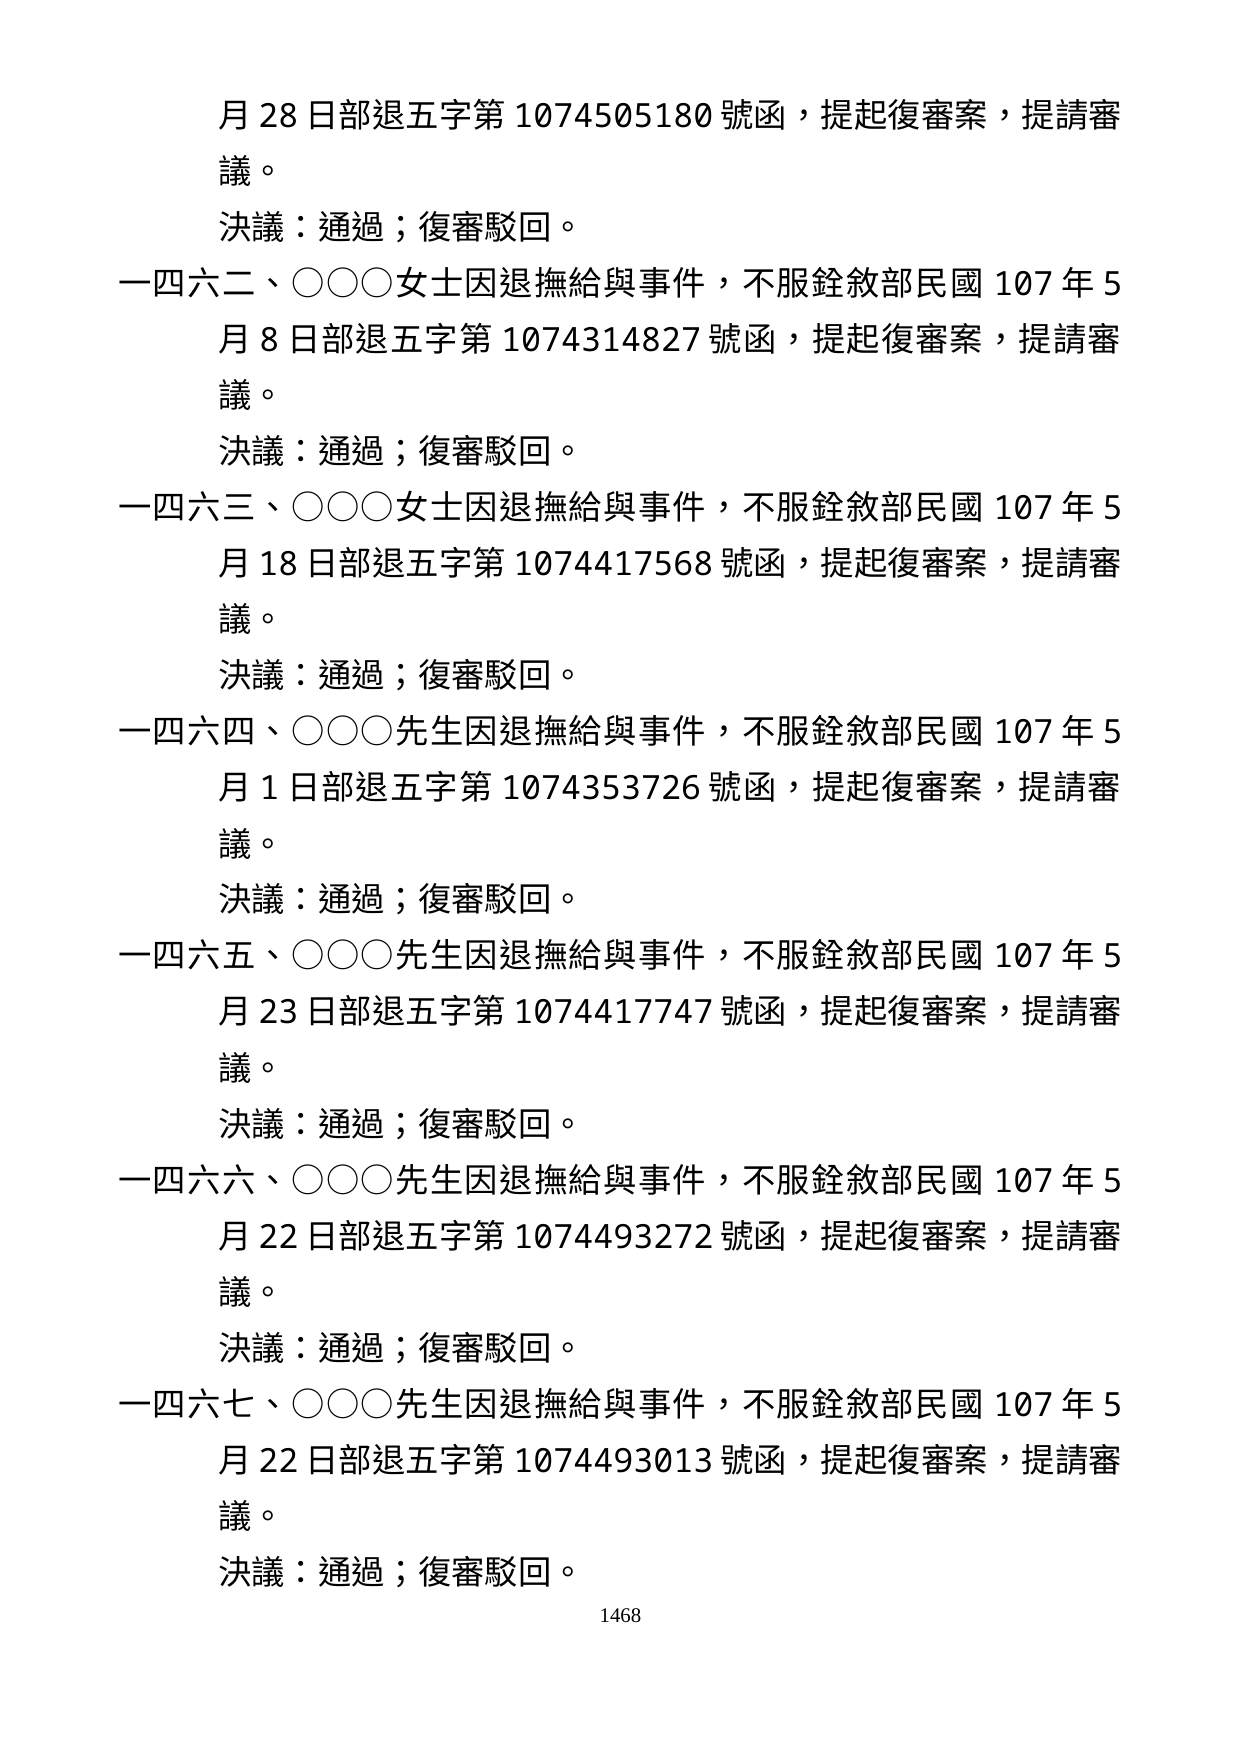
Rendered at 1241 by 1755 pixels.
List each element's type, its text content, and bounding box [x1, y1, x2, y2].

text 一四六四、○○○先生因退撫給與事件，不服銓敘部民國107年5月1日部退五字第1074353726號函，提起復審案，提請審議。 [118, 705, 1122, 866]
text 一四六二、○○○女士因退撫給與事件，不服銓敘部民國107年5月8日部退五字第1074314827號函，提起復審案，提請審議。 [118, 257, 1122, 417]
text 一四六六、○○○先生因退撫給與事件，不服銓敘部民國107年5月22日部退五字第1074493272號函，提起復審案，提請審議。 [118, 1153, 1122, 1314]
text 月28日部退五字第1074505180號函，提起復審案，提請審議。 [118, 89, 1122, 193]
text 決議：通過；復審駁回。 [218, 1097, 1122, 1146]
text 決議：通過；復審駁回。 [218, 201, 1122, 249]
text 一四六七、○○○先生因退撫給與事件，不服銓敘部民國107年5月22日部退五字第1074493013號函，提起復審案，提請審議。 [118, 1377, 1122, 1538]
text 決議：通過；復審駁回。 [218, 1322, 1122, 1370]
text 一四六三、○○○女士因退撫給與事件，不服銓敘部民國107年5月18日部退五字第1074417568號函，提起復審案，提請審議。 [118, 481, 1122, 641]
text 決議：通過；復審駁回。 [218, 425, 1122, 473]
text 決議：通過；復審駁回。 [218, 1546, 1122, 1594]
text 一四六五、○○○先生因退撫給與事件，不服銓敘部民國107年5月23日部退五字第1074417747號函，提起復審案，提請審議。 [118, 929, 1122, 1090]
text 決議：通過；復審駁回。 [218, 873, 1122, 921]
text 決議：通過；復審駁回。 [218, 649, 1122, 697]
